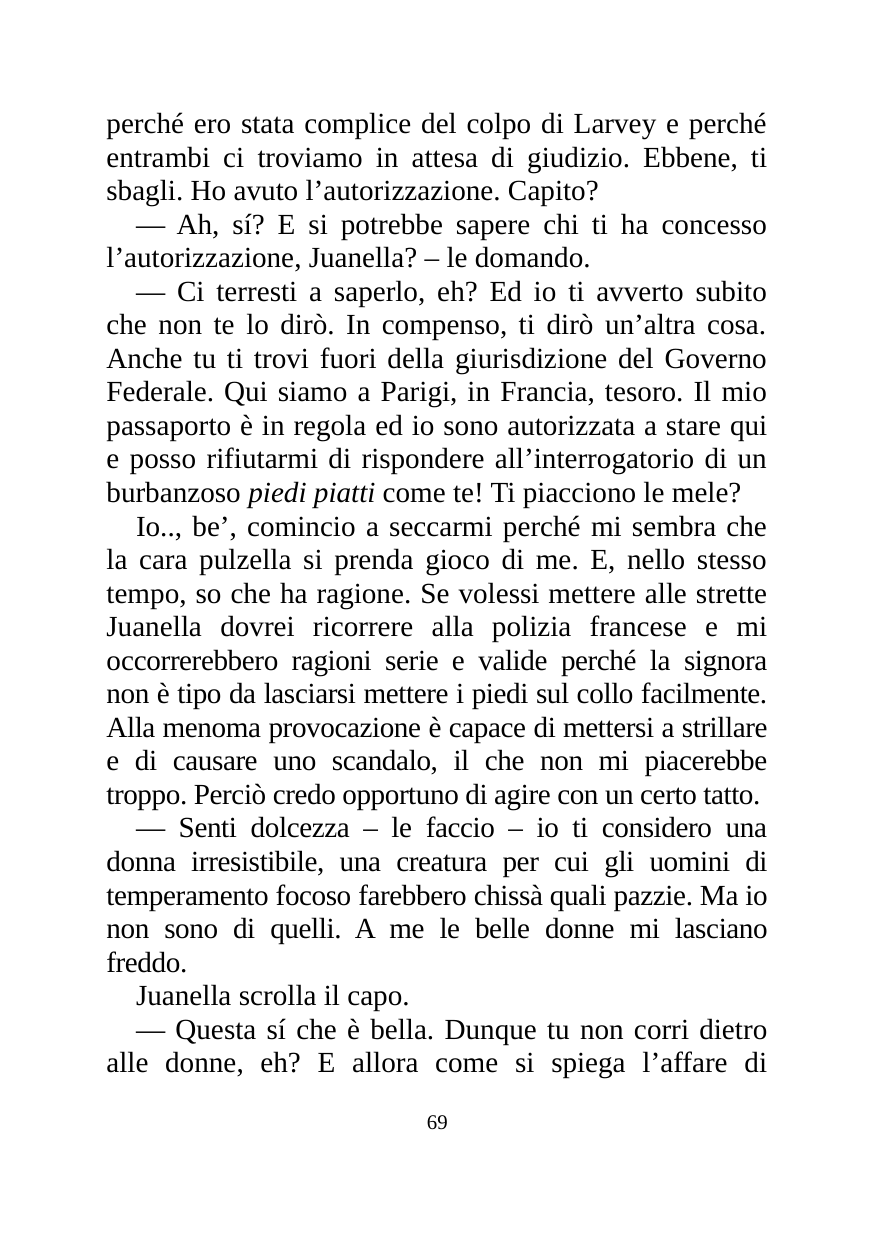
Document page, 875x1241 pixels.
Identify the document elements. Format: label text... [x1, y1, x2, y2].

text — Senti dolcezza – le faccio – io ti considero una donna irresistibile, una creatura per cui gli uomini di temperamento focoso farebbero chissà quali pazzie. Ma io non sono di quelli. A me le belle donne mi lasciano freddo. [106, 811, 768, 978]
text — Ci terresti a saperlo, eh? Ed io ti avverto subito che non te lo dirò. In compenso, ti dirò un’altra cosa. Anche tu ti trovi fuori della giurisdizione del Governo Federale. Qui siamo a Parigi, in Francia, tesoro. Il mio passaporto è in regola ed io sono autorizzata a stare qui e posso rifiutarmi di rispondere all’interrogatorio di un burbanzoso piedi piatti come te! Ti piacciono le mele? [106, 274, 768, 509]
text — Questa sí che è bella. Dunque tu non corri dietro alle donne, eh? E allora come si spiega l’affare di [106, 1012, 768, 1079]
text Io.., be’, comincio a seccarmi perché mi sembra che la cara pulzella si prenda gioco di me. E, nello stesso tempo, so che ha ragione. Se volessi mettere alle strette Juanella dovrei ricorrere alla polizia francese e mi occorrerebbero ragioni serie e valide perché la signora non è tipo da lasciarsi mettere i piedi sul collo facilmente. Alla menoma provocazione è capace di mettersi a strillare e di causare uno scandalo, il che non mi piacerebbe troppo. Perciò credo opportuno di agire con un certo tatto. [106, 509, 768, 811]
text Juanella scrolla il capo. [106, 978, 768, 1012]
text — Ah, sí? E si potrebbe sapere chi ti ha concesso l’autorizzazione, Juanella? – le domando. [106, 207, 768, 274]
text perché ero stata complice del colpo di Larvey e perché entrambi ci troviamo in attesa di giudizio. Ebbene, ti sbagli. Ho avuto l’autorizzazione. Capito? [106, 106, 768, 207]
